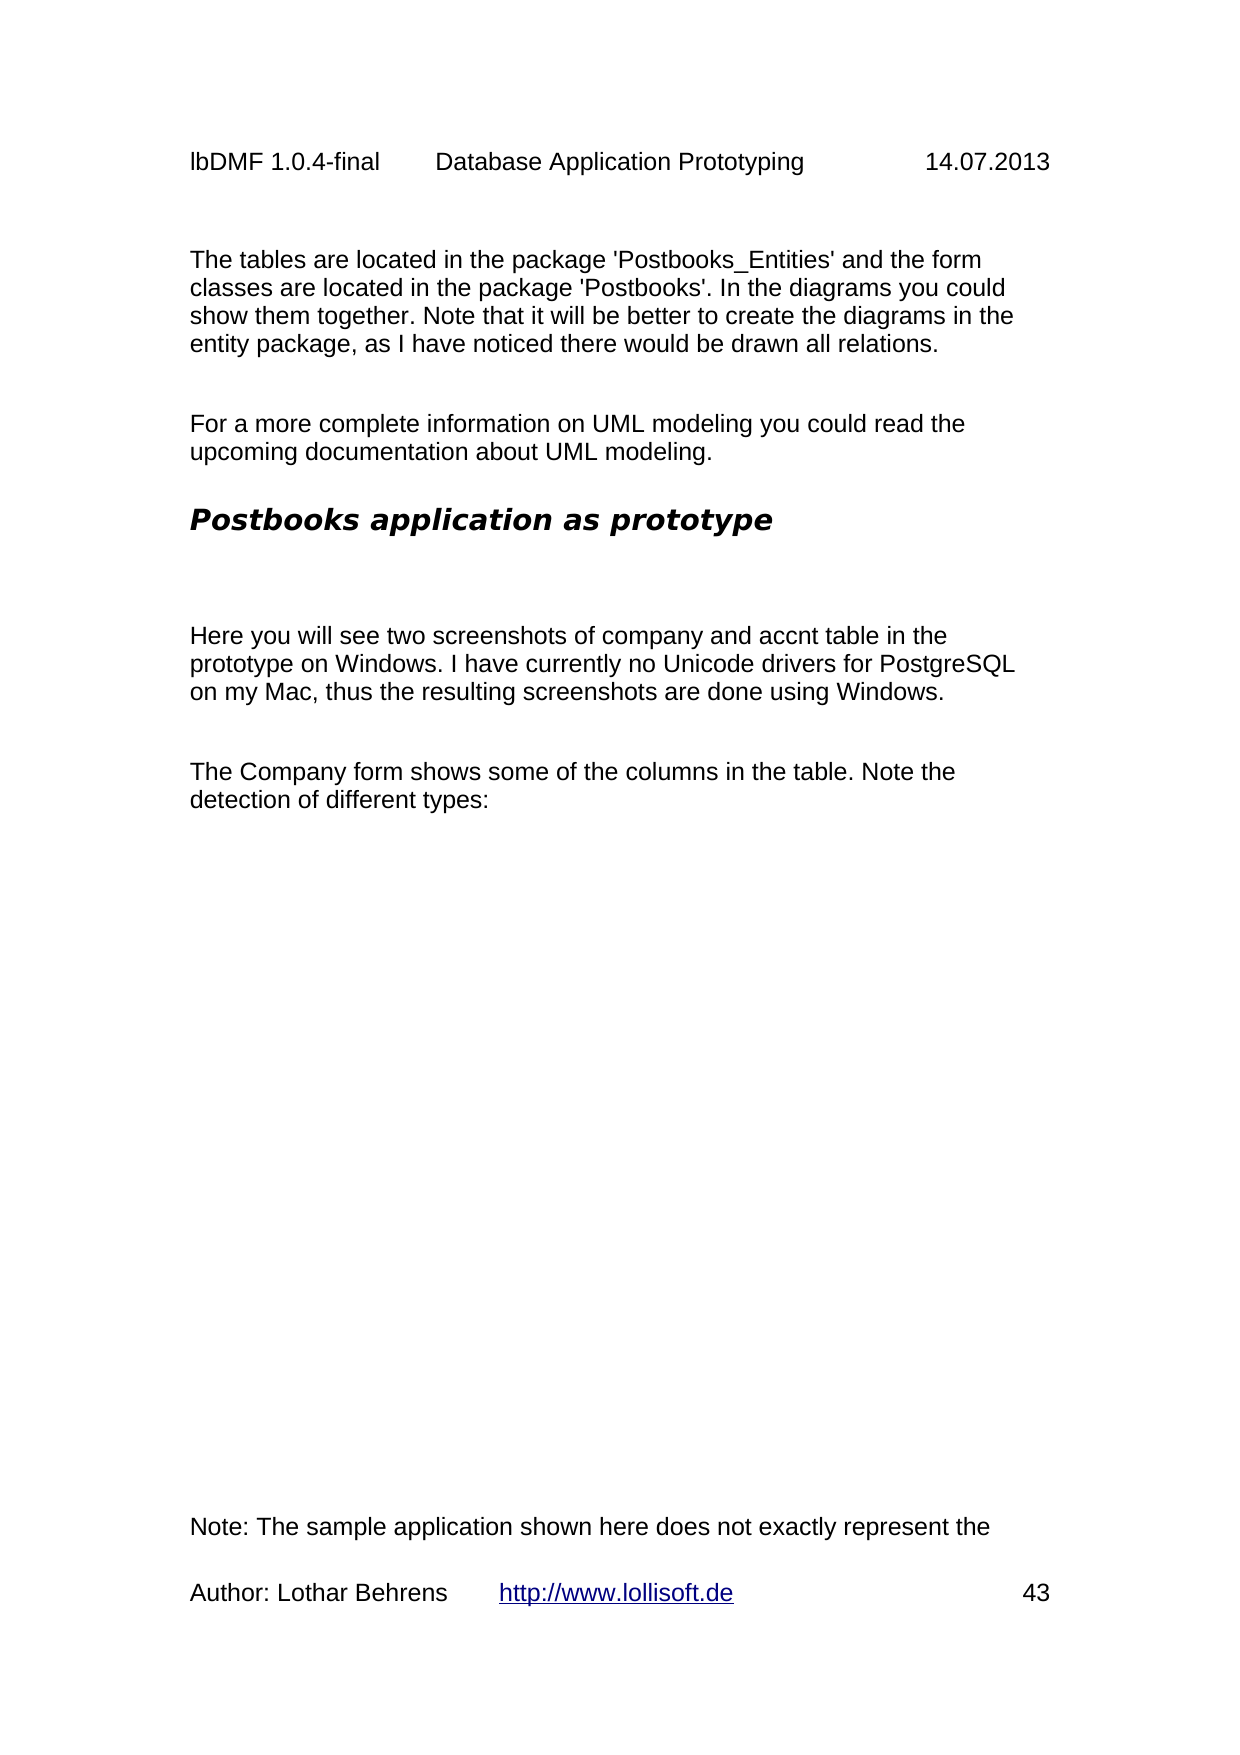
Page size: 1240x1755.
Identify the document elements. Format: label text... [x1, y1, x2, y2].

subtitle Postbooks application as prototype [189, 504, 1050, 538]
text The Company form shows some of the columns in the table. Note the detection of different types: [189, 758, 1050, 814]
text The tables are located in the package 'Postbooks_Entities' and the form classes are located in the package 'Postbooks'. In the diagrams you could show them together. Note that it will be better to create the diagrams in the entity package, as I have noticed there would be drawn all relations. [189, 246, 1050, 357]
text For a more complete information on UML modeling you could read the upcoming documentation about UML modeling. [189, 410, 1050, 466]
text Note: The sample application shown here does not exactly represent the [189, 1512, 1050, 1540]
text Here you will see two screenshots of company and accnt table in the prototype on Windows. I have currently no Unicode drivers for PostgreSQL on my Mac, thus the resulting screenshots are done using Windows. [189, 622, 1050, 705]
